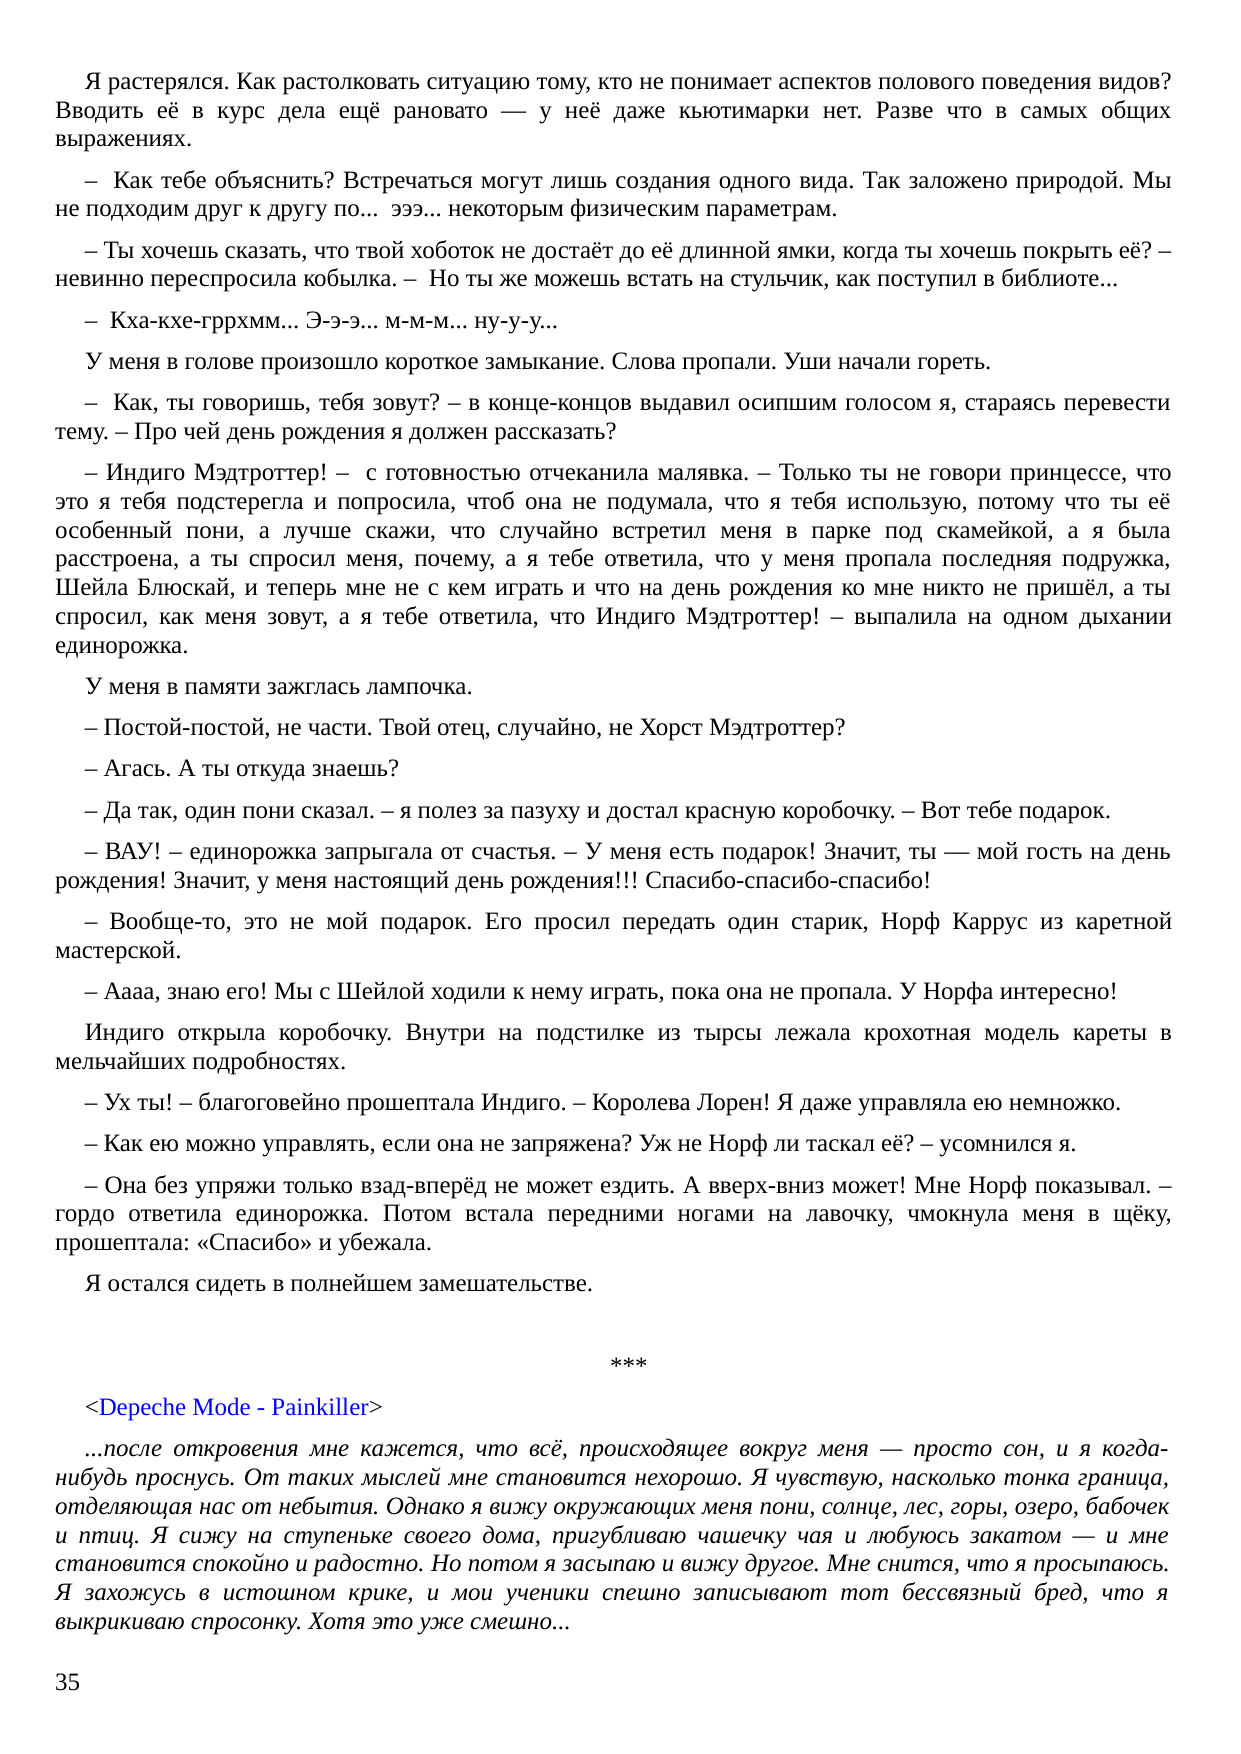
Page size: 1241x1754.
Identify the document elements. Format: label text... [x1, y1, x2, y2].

text – Как тебе объяснить? Встречаться могут лишь создания одного вида. Так заложено природой. Мы не подходим друг к другу по... эээ... некоторым физическим параметрам. [55, 165, 1173, 222]
text – Агась. А ты откуда знаешь? [55, 753, 1173, 782]
text – Индиго Мэдтроттер! – с готовностью отчеканила малявка. – Только ты не говори принцессе, что это я тебя подстерегла и попросила, чтоб она не подумала, что я тебя использую, потому что ты её особенный пони, а лучше скажи, что случайно встретил меня в парке под скамейкой, а я была расстроена, а ты спросил меня, почему, а я тебе ответила, что у меня пропала последняя подружка, Шейла Блюскай, и теперь мне не с кем играть и что на день рождения ко мне никто не пришёл, а ты спросил, как меня зовут, а я тебе ответила, что Индиго Мэдтроттер! – выпалила на одном дыхании единорожка. [55, 457, 1173, 658]
text – Ух ты! – благоговейно прошептала Индиго. – Королева Лорен! Я даже управляла ею немножко. [55, 1087, 1173, 1116]
text Я остался сидеть в полнейшем замешательстве. [55, 1268, 1173, 1297]
text – Аааа, знаю его! Мы с Шейлой ходили к нему играть, пока она не пропала. У Норфа интересно! [55, 976, 1173, 1005]
text – Как ею можно управлять, если она не запряжена? Уж не Норф ли таскал её? – усомнился я. [55, 1128, 1173, 1157]
text Я растерялся. Как растолковать ситуацию тому, кто не понимает аспектов полового поведения видов? Вводить её в курс дела ещё рановато — у неё даже кьютимарки нет. Разве что в самых общих выражениях. [55, 66, 1173, 152]
text – Ты хочешь сказать, что твой хоботок не достаёт до её длинной ямки, когда ты хочешь покрыть её? – невинно переспросила кобылка. – Но ты же можешь встать на стульчик, как поступил в библиоте... [55, 235, 1173, 292]
text – Постой-постой, не части. Твой отец, случайно, не Хорст Мэдтроттер? [55, 712, 1173, 741]
text ...после откровения мне кажется, что всё, происходящее вокруг меня — просто сон, и я когда-нибудь проснусь. От таких мыслей мне становится нехорошо. Я чувствую, насколько тонка граница, отделяющая нас от небытия. Однако я вижу окружающих меня пони, солнце, лес, горы, озеро, бабочек и птиц. Я сижу на ступеньке своего дома, пригубливаю чашечку чая и любуюсь закатом — и мне становится спокойно и радостно. Но потом я засыпаю и вижу другое. Мне снится, что я просыпаюсь. Я захожусь в истошном крике, и мои ученики спешно записывают тот бессвязный бред, что я выкрикиваю спросонку. Хотя это уже смешно... [55, 1433, 1173, 1635]
text Индиго открыла коробочку. Внутри на подстилке из тырсы лежала крохотная модель кареты в мельчайших подробностях. [55, 1017, 1173, 1075]
text – Кха-кхе-гррхмм... Э-э-э... м-м-м... ну-у-у... [55, 305, 1173, 333]
text – ВАУ! – единорожка запрыгала от счастья. – У меня есть подарок! Значит, ты — мой гость на день рождения! Значит, у меня настоящий день рождения!!! Спасибо-спасибо-спасибо! [55, 836, 1173, 893]
text – Да так, один пони сказал. – я полез за пазуху и достал красную коробочку. – Вот тебе подарок. [55, 795, 1173, 823]
text <Depeche Mode - Painkiller> [55, 1392, 1173, 1421]
text – Вообще-то, это не мой подарок. Его просил передать один старик, Норф Каррус из каретной мастерской. [55, 906, 1173, 963]
text – Она без упряжи только взад-вперёд не может ездить. А вверх-вниз может! Мне Норф показывал. – гордо ответила единорожка. Потом встала передними ногами на лавочку, чмокнула меня в щёку, прошептала: «Спасибо» и убежала. [55, 1170, 1173, 1256]
text – Как, ты говоришь, тебя зовут? – в конце-концов выдавил осипшим голосом я, стараясь перевести тему. – Про чей день рождения я должен рассказать? [55, 387, 1173, 445]
text У меня в памяти зажглась лампочка. [55, 671, 1173, 700]
text У меня в голове произошло короткое замыкание. Слова пропали. Уши начали гореть. [55, 346, 1173, 375]
text *** [55, 1351, 1173, 1380]
